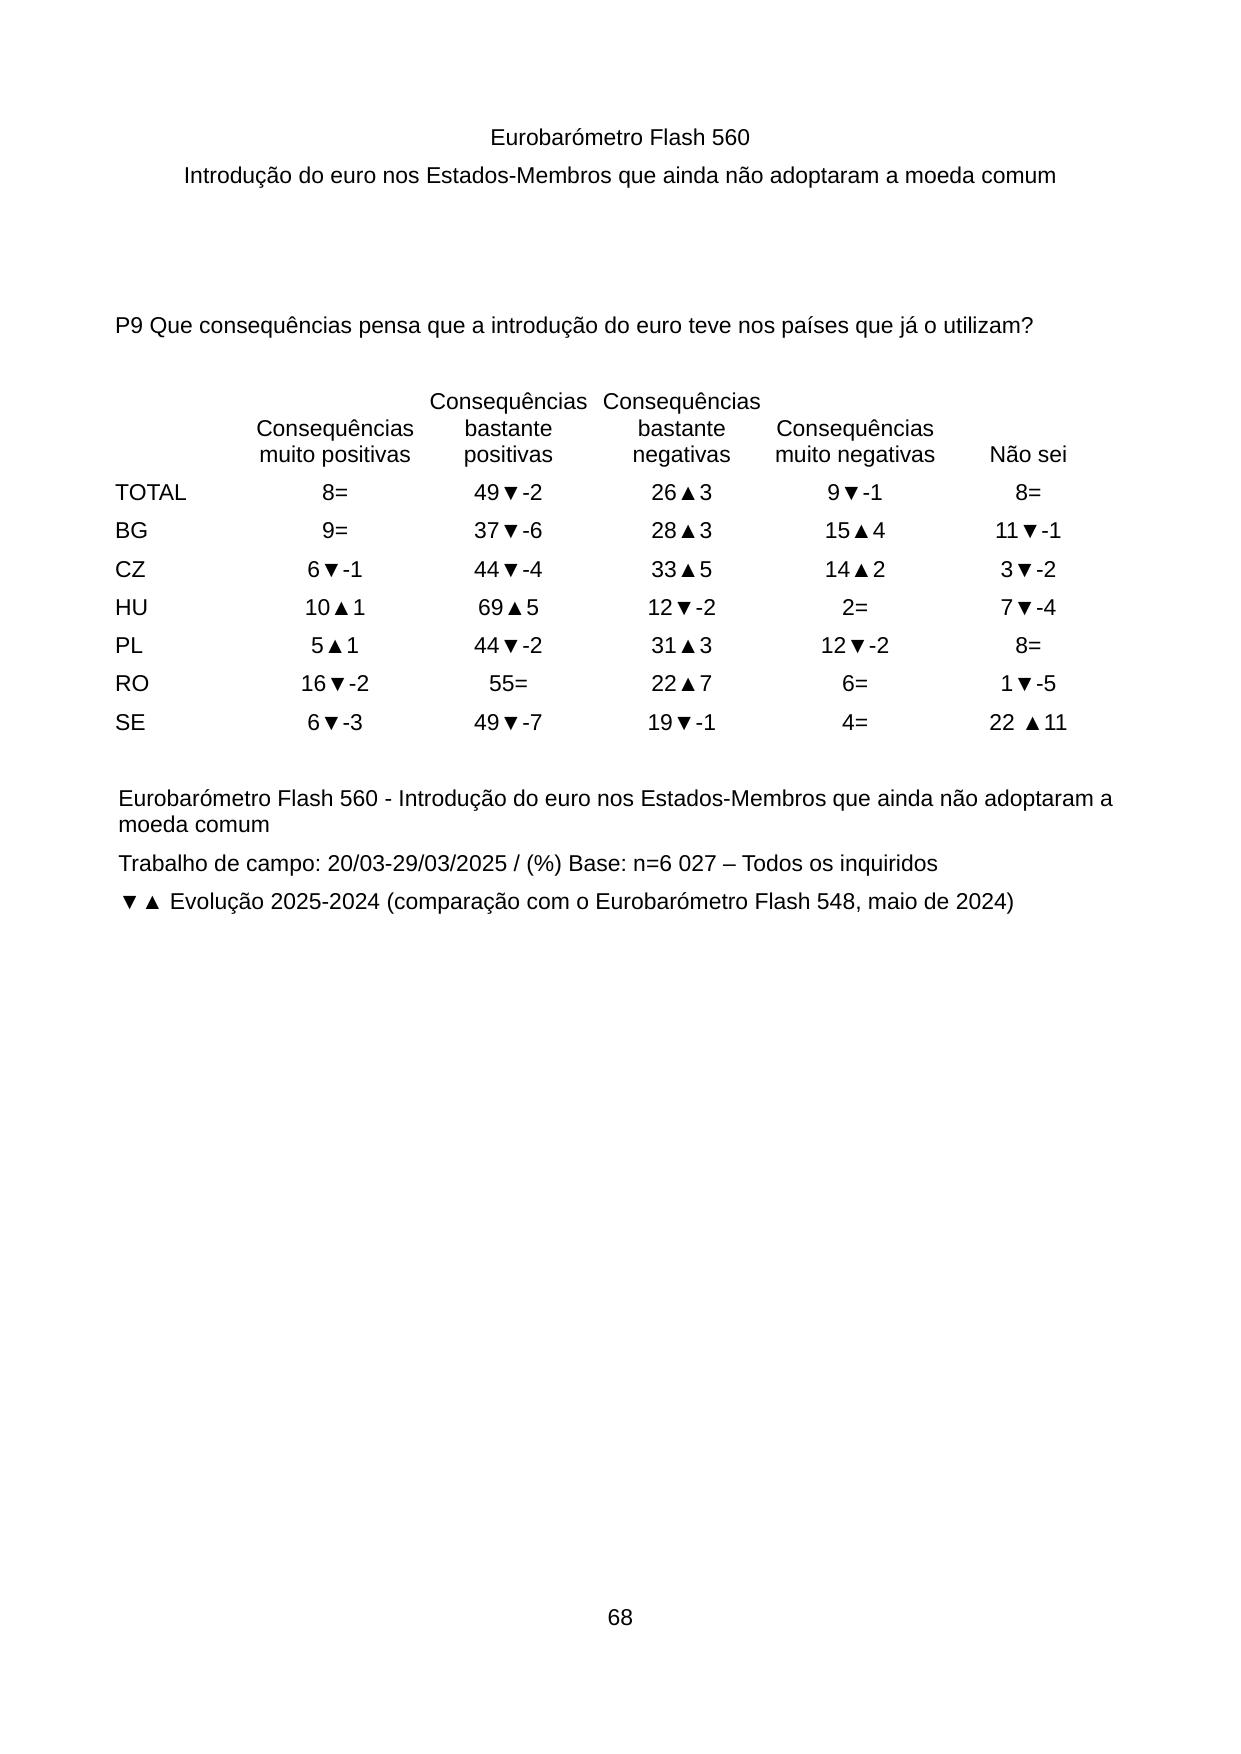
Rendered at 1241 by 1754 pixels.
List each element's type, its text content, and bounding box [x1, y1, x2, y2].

table_cell 10▲1 [248, 588, 422, 626]
table_cell CZ [112, 550, 248, 588]
table_cell 26▲3 [595, 473, 768, 512]
table_cell 3▼-2 [942, 550, 1115, 588]
table_cell 19▼-1 [595, 703, 768, 741]
table_cell 6▼-1 [248, 550, 422, 588]
table_cell Consequências muito negativas [768, 383, 942, 473]
table_cell 49▼-2 [422, 473, 595, 512]
table_cell 9▼-1 [768, 473, 942, 512]
table_cell 7▼-4 [942, 588, 1115, 626]
table_cell BG [112, 512, 248, 550]
table_cell 44▼-4 [422, 550, 595, 588]
table_cell 49▼-7 [422, 703, 595, 741]
table_cell 22 ▲11 [942, 703, 1115, 741]
table_cell 8= [942, 626, 1115, 664]
table_cell [422, 344, 595, 382]
table_cell [248, 344, 422, 382]
table_cell 55= [422, 665, 595, 703]
table_cell 2= [768, 588, 942, 626]
table_header P9 Que consequências pensa que a introdução do euro teve nos países que já o utilizam? [112, 306, 1115, 344]
table_cell Consequências bastante positivas [422, 383, 595, 473]
table_cell 22▲7 [595, 665, 768, 703]
table_cell Não sei [942, 383, 1115, 473]
table_cell 31▲3 [595, 626, 768, 664]
table_cell Consequências muito positivas [248, 383, 422, 473]
table_cell 9= [248, 512, 422, 550]
table_cell 1▼-5 [942, 665, 1115, 703]
text ▼▲ Evolução 2025-2024 (comparação com o Eurobarómetro Flash 548, maio de 2024) [118, 888, 1122, 914]
table_cell 14▲2 [768, 550, 942, 588]
table_cell 5▲1 [248, 626, 422, 664]
table_cell SE [112, 703, 248, 741]
table_cell 11▼-1 [942, 512, 1115, 550]
table_cell 44▼-2 [422, 626, 595, 664]
table_cell PL [112, 626, 248, 664]
table_cell [595, 344, 768, 382]
table_cell 33▲5 [595, 550, 768, 588]
table_cell 37▼-6 [422, 512, 595, 550]
table_cell 8= [248, 473, 422, 512]
table_cell 16▼-2 [248, 665, 422, 703]
table_cell 15▲4 [768, 512, 942, 550]
table_cell 12▼-2 [768, 626, 942, 664]
table_cell 12▼-2 [595, 588, 768, 626]
table_cell HU [112, 588, 248, 626]
table_cell 8= [942, 473, 1115, 512]
table_cell RO [112, 665, 248, 703]
table_cell 6= [768, 665, 942, 703]
text Eurobarómetro Flash 560 - Introdução do euro nos Estados-Membros que ainda não adoptaram a moeda comum [118, 785, 1122, 838]
table_cell TOTAL [112, 473, 248, 512]
table_cell 6▼-3 [248, 703, 422, 741]
table_cell 28▲3 [595, 512, 768, 550]
table_cell Consequências bastante negativas [595, 383, 768, 473]
table_cell [112, 344, 248, 382]
table_cell [768, 344, 942, 382]
table_cell [112, 383, 248, 473]
text Trabalho de campo: 20/03-29/03/2025 / (%) Base: n=6 027 – Todos os inquiridos [118, 850, 1122, 876]
table_cell 69▲5 [422, 588, 595, 626]
table_cell [942, 344, 1115, 382]
table_cell 4= [768, 703, 942, 741]
